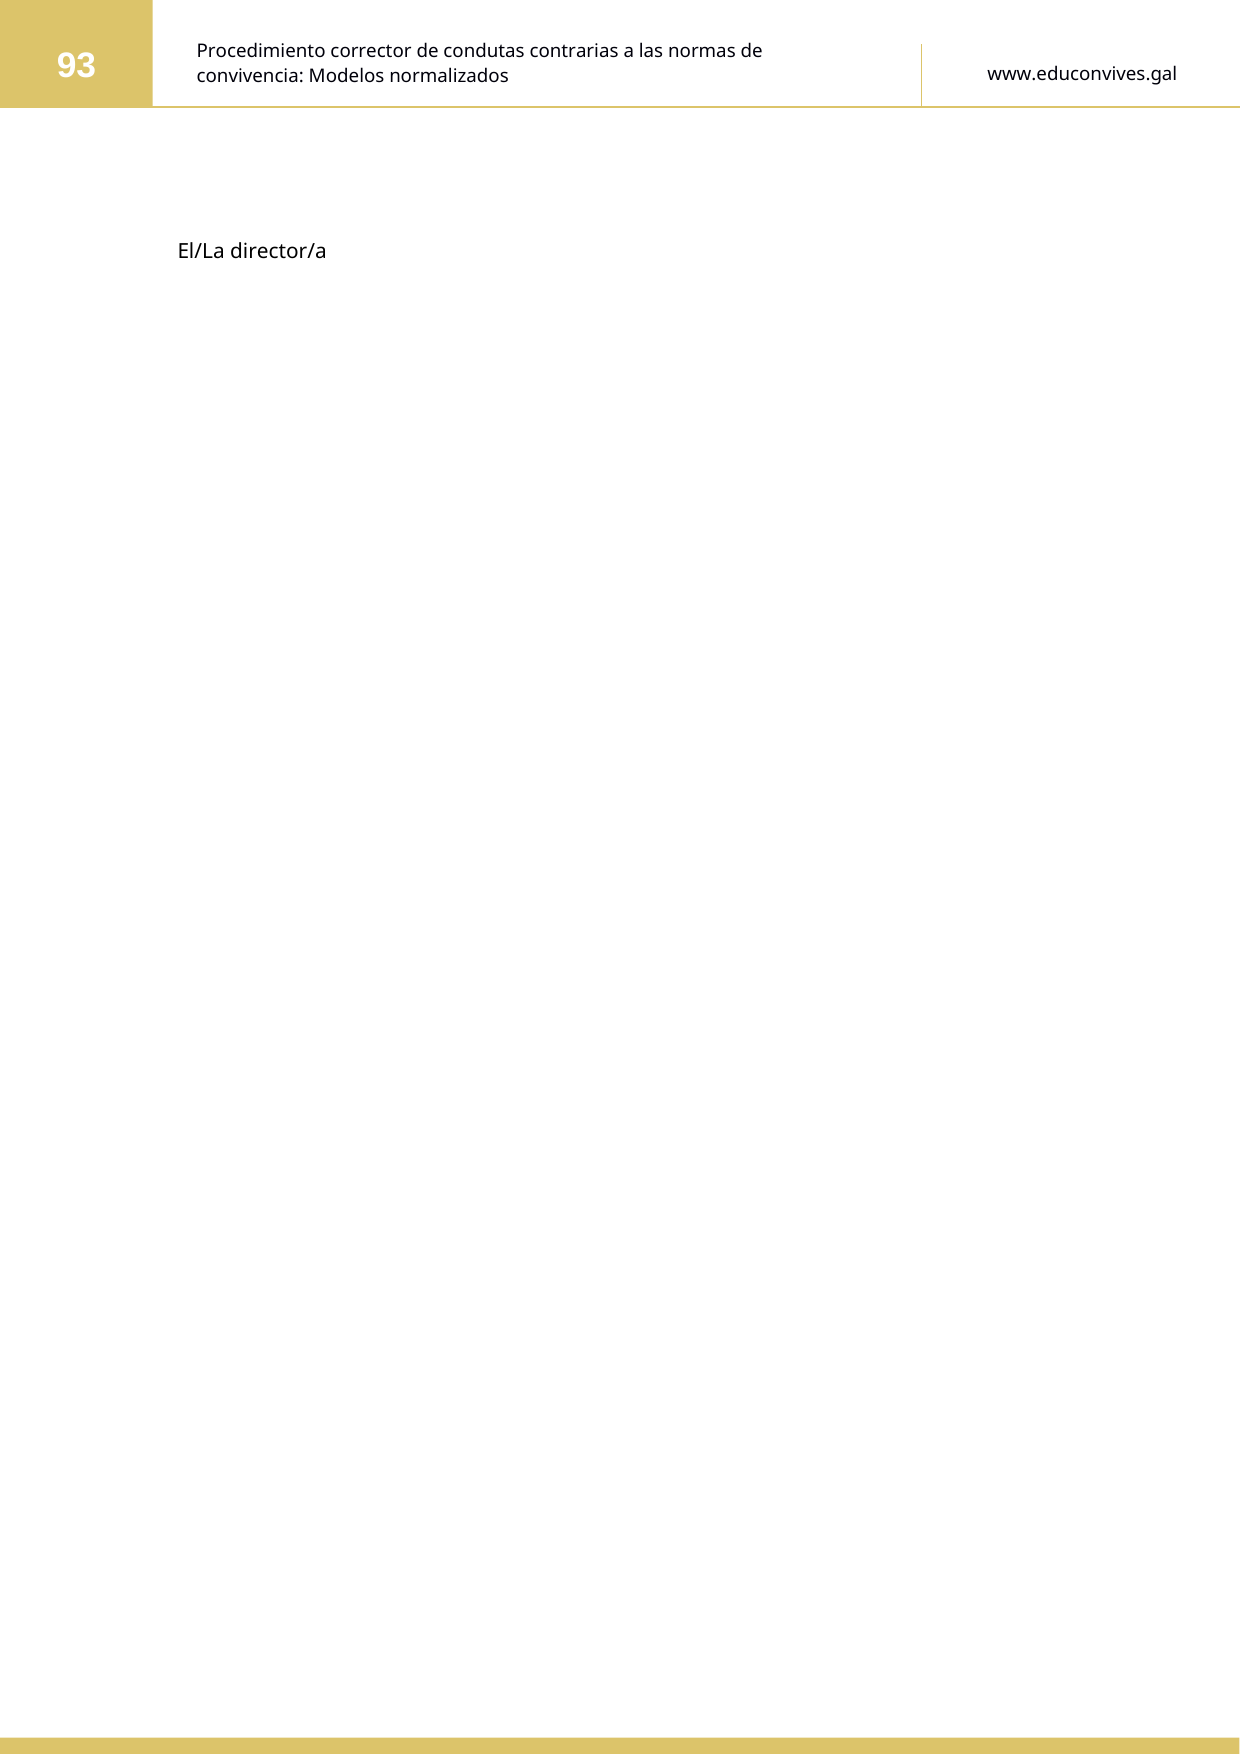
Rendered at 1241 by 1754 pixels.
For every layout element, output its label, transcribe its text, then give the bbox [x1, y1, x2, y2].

text El/La director/a [177, 236, 1122, 265]
